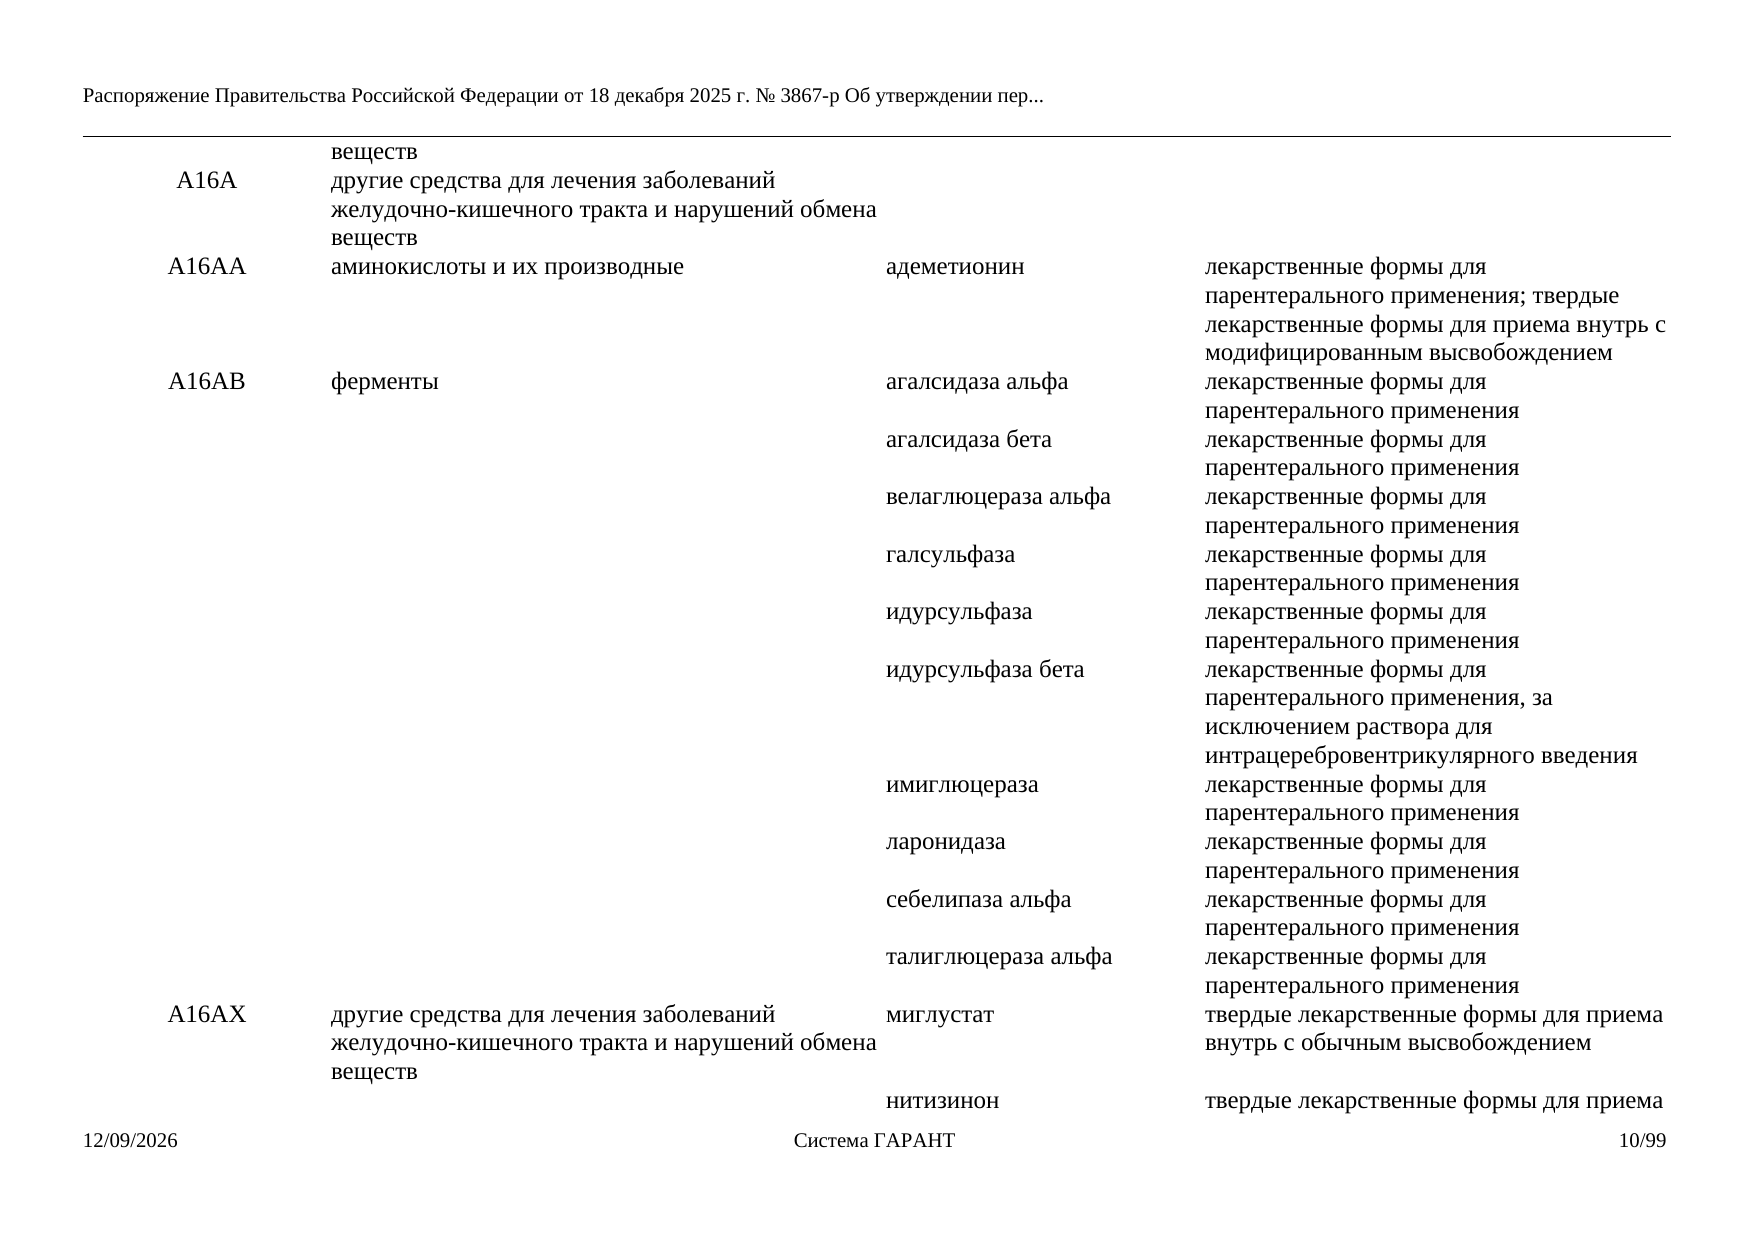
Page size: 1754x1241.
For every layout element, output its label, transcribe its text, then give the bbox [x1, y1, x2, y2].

table_cell лекарственные формы для парентерального применения [1205, 826, 1671, 884]
table_cell лекарственные формы для парентерального применения [1205, 941, 1671, 999]
table_cell миглустат [886, 999, 1205, 1085]
table_cell ферменты [331, 366, 886, 424]
table_cell лекарственные формы для парентерального применения [1205, 596, 1671, 654]
table_cell [886, 165, 1205, 251]
table_cell агалсидаза альфа [886, 366, 1205, 424]
table_cell [331, 1085, 886, 1114]
table_cell [331, 539, 886, 596]
table_cell [83, 769, 331, 826]
table_cell [331, 884, 886, 941]
table_cell [331, 424, 886, 481]
table_cell нитизинон [886, 1085, 1205, 1114]
table_cell лекарственные формы для парентерального применения; твердые лекарственные формы для приема внутрь с модифицированным высвобождением [1205, 251, 1671, 366]
table_cell талиглюцераза альфа [886, 941, 1205, 999]
table_cell веществ [331, 137, 886, 165]
table_cell [83, 941, 331, 999]
table_cell галсульфаза [886, 539, 1205, 596]
table_cell лекарственные формы для парентерального применения [1205, 769, 1671, 826]
table_cell [83, 137, 331, 165]
table_cell лекарственные формы для парентерального применения [1205, 539, 1671, 596]
table_cell [83, 481, 331, 539]
table_cell [331, 654, 886, 769]
table_cell [331, 596, 886, 654]
table_cell [83, 424, 331, 481]
table_cell лекарственные формы для парентерального применения [1205, 481, 1671, 539]
table_cell лекарственные формы для парентерального применения, за исключением раствора для интрацеребровентрикулярного введения [1205, 654, 1671, 769]
table_cell твердые лекарственные формы для приема внутрь с обычным высвобождением [1205, 999, 1671, 1085]
table_cell лекарственные формы для парентерального применения [1205, 366, 1671, 424]
table_cell другие средства для лечения заболеваний желудочно-кишечного тракта и нарушений обмена веществ [331, 165, 886, 251]
table_cell [331, 941, 886, 999]
table_cell [83, 1085, 331, 1114]
table_cell [1205, 137, 1671, 165]
table_cell велаглюцераза альфа [886, 481, 1205, 539]
table_cell [83, 596, 331, 654]
table_cell [331, 481, 886, 539]
table_cell [83, 884, 331, 941]
table_cell A16AX [83, 999, 331, 1085]
table_cell [331, 826, 886, 884]
table_cell A16AA [83, 251, 331, 366]
table_cell твердые лекарственные формы для приема [1205, 1085, 1671, 1114]
table_cell [83, 539, 331, 596]
table_cell [1205, 165, 1671, 251]
table_cell идурсульфаза [886, 596, 1205, 654]
table_cell агалсидаза бета [886, 424, 1205, 481]
table_cell идурсульфаза бета [886, 654, 1205, 769]
table_cell аминокислоты и их производные [331, 251, 886, 366]
table_cell [331, 769, 886, 826]
table_cell другие средства для лечения заболеваний желудочно-кишечного тракта и нарушений обмена веществ [331, 999, 886, 1085]
table_cell [886, 137, 1205, 165]
table_cell A16A [83, 165, 331, 251]
table_cell лекарственные формы для парентерального применения [1205, 884, 1671, 941]
table_cell A16AB [83, 366, 331, 424]
table_cell лекарственные формы для парентерального применения [1205, 424, 1671, 481]
table_cell себелипаза альфа [886, 884, 1205, 941]
table_cell [83, 826, 331, 884]
table_cell имиглюцераза [886, 769, 1205, 826]
table_cell адеметионин [886, 251, 1205, 366]
table_cell ларонидаза [886, 826, 1205, 884]
table_cell [83, 654, 331, 769]
